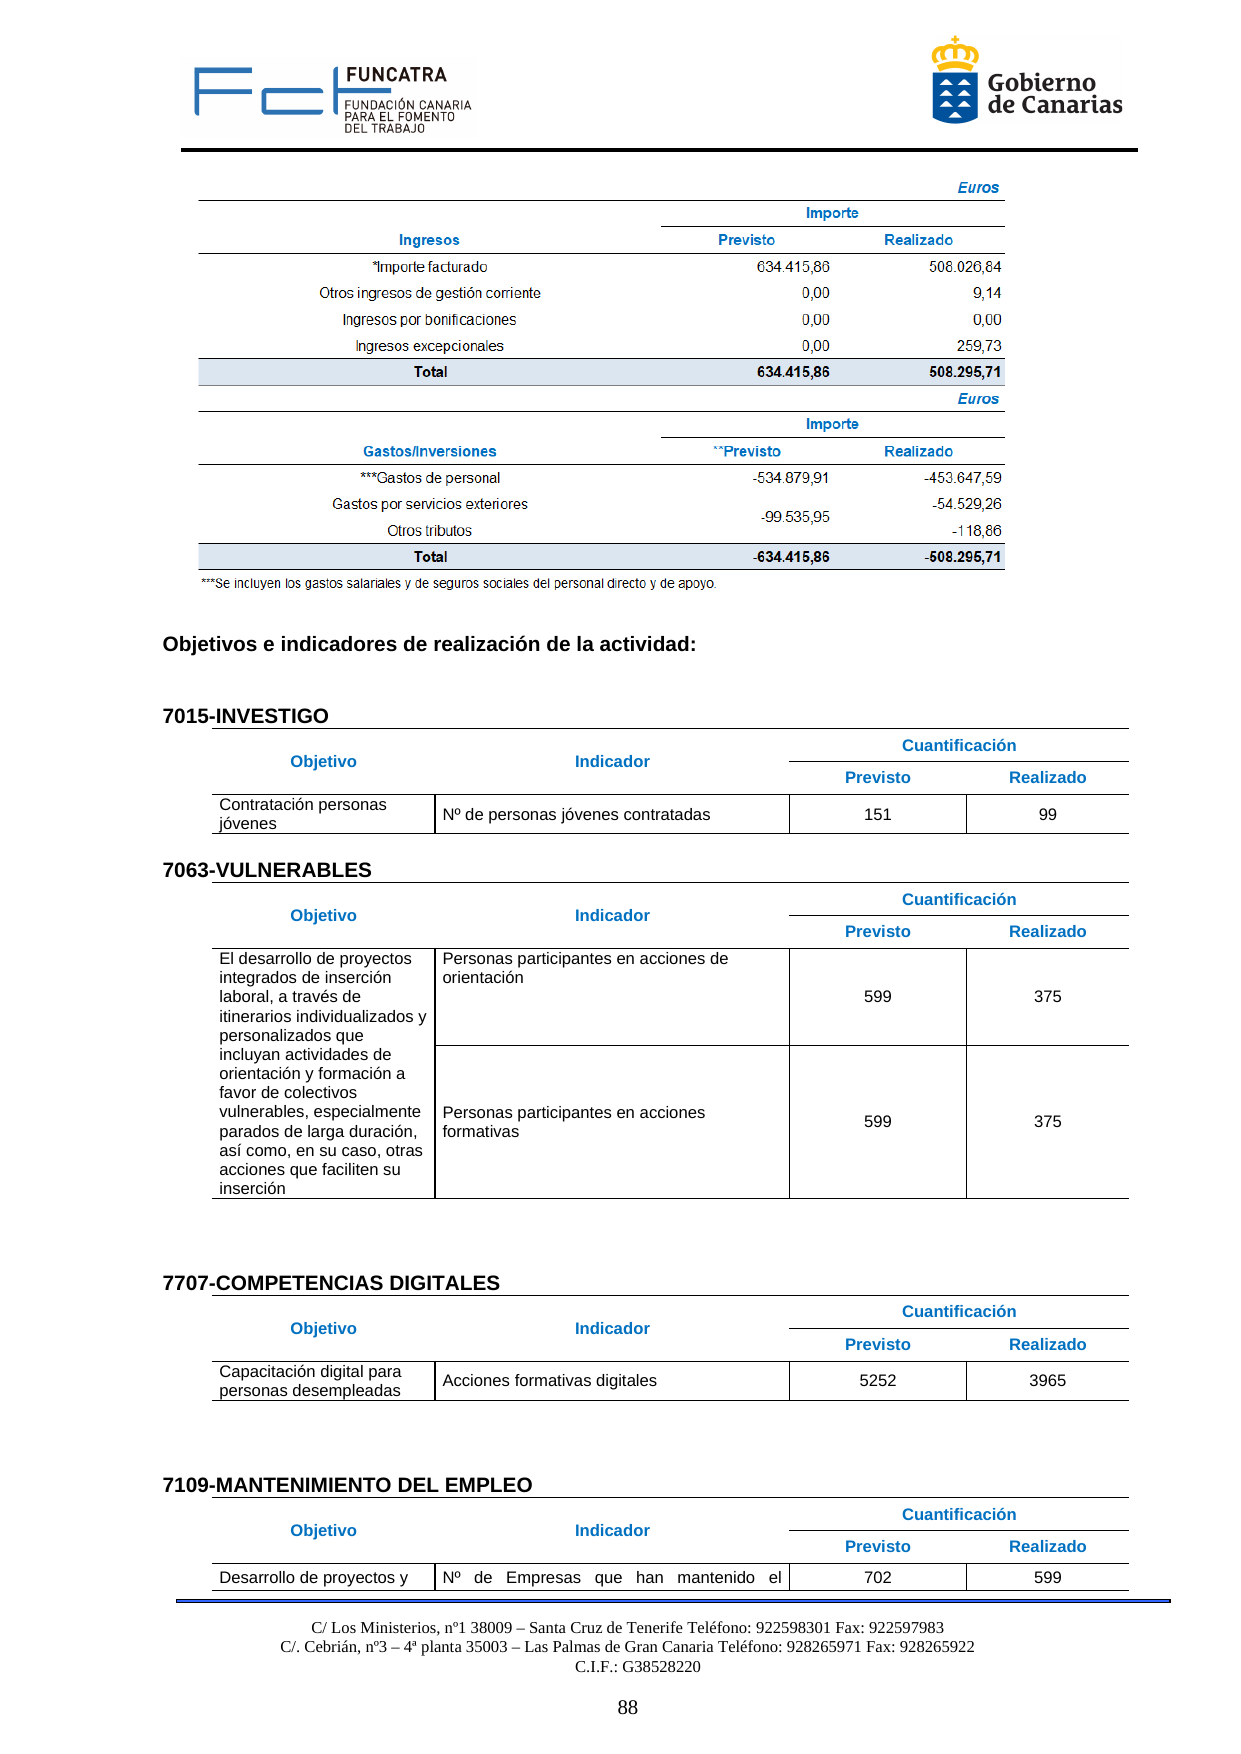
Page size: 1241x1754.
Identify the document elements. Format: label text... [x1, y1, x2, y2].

table_cell Realizado [966, 1531, 1129, 1563]
table_header Objetivo [212, 729, 435, 794]
picture [180, 57, 477, 138]
table_header Objetivo [212, 883, 435, 948]
table_header Objetivo [212, 1498, 435, 1563]
table_header Objetivo [212, 1296, 435, 1361]
table_header Indicador [435, 883, 789, 948]
table_cell Acciones formativas digitales [436, 1362, 789, 1400]
table_cell Realizado [966, 762, 1129, 794]
table_header Cuantificación [789, 729, 1129, 761]
table_cell Realizado [966, 916, 1129, 948]
table_cell Previsto [789, 916, 966, 948]
table_cell 375 [967, 1046, 1129, 1198]
table_header Indicador [435, 729, 789, 794]
table_header Cuantificación [789, 1498, 1129, 1530]
table_cell 5252 [790, 1362, 966, 1400]
table_cell Previsto [789, 1329, 966, 1361]
text Objetivos e indicadores de realización de la actividad: [162, 632, 1093, 656]
table_cell Personas participantes en acciones formativas [436, 1046, 789, 1198]
table_cell Desarrollo de proyectos y [212, 1564, 434, 1590]
table_cell 3965 [967, 1362, 1129, 1400]
table_cell 151 [790, 795, 966, 833]
table_cell El desarrollo de proyectos integrados de inserción laboral, a través de itinerarios individualizados y personalizados que incluyan actividades de orientación y formación a favor de colectivos vulnerables, especialmente parados de larga duración, así como, en su caso, otras acciones que faciliten su inserción [212, 949, 434, 1198]
table_cell Nº de personas jóvenes contratadas [436, 795, 789, 833]
picture [931, 35, 1123, 124]
table_cell 599 [790, 949, 966, 1045]
table_header Cuantificación [789, 1296, 1129, 1328]
table_cell Previsto [789, 762, 966, 794]
text 7063-VULNERABLES [162, 858, 1093, 882]
table_header Indicador [435, 1498, 789, 1563]
table_cell Capacitación digital para personas desempleadas [212, 1362, 434, 1400]
table_cell 99 [967, 795, 1129, 833]
text 7707-COMPETENCIAS DIGITALES [162, 1271, 1093, 1295]
table_cell 375 [967, 949, 1129, 1045]
table_header Cuantificación [789, 883, 1129, 915]
table_cell Nº de Empresas que han mantenido el [436, 1564, 789, 1590]
text 7109-MANTENIMIENTO DEL EMPLEO [162, 1473, 1093, 1497]
picture [180, 173, 1061, 609]
table_cell 599 [967, 1564, 1129, 1590]
table_cell 702 [790, 1564, 966, 1590]
table_cell 599 [790, 1046, 966, 1198]
table_header Indicador [435, 1296, 789, 1361]
table_cell Realizado [966, 1329, 1129, 1361]
table_cell Contratación personas jóvenes [212, 795, 434, 833]
text 7015-INVESTIGO [162, 704, 1093, 728]
table_cell Personas participantes en acciones de orientación [436, 949, 789, 1045]
table_cell Previsto [789, 1531, 966, 1563]
